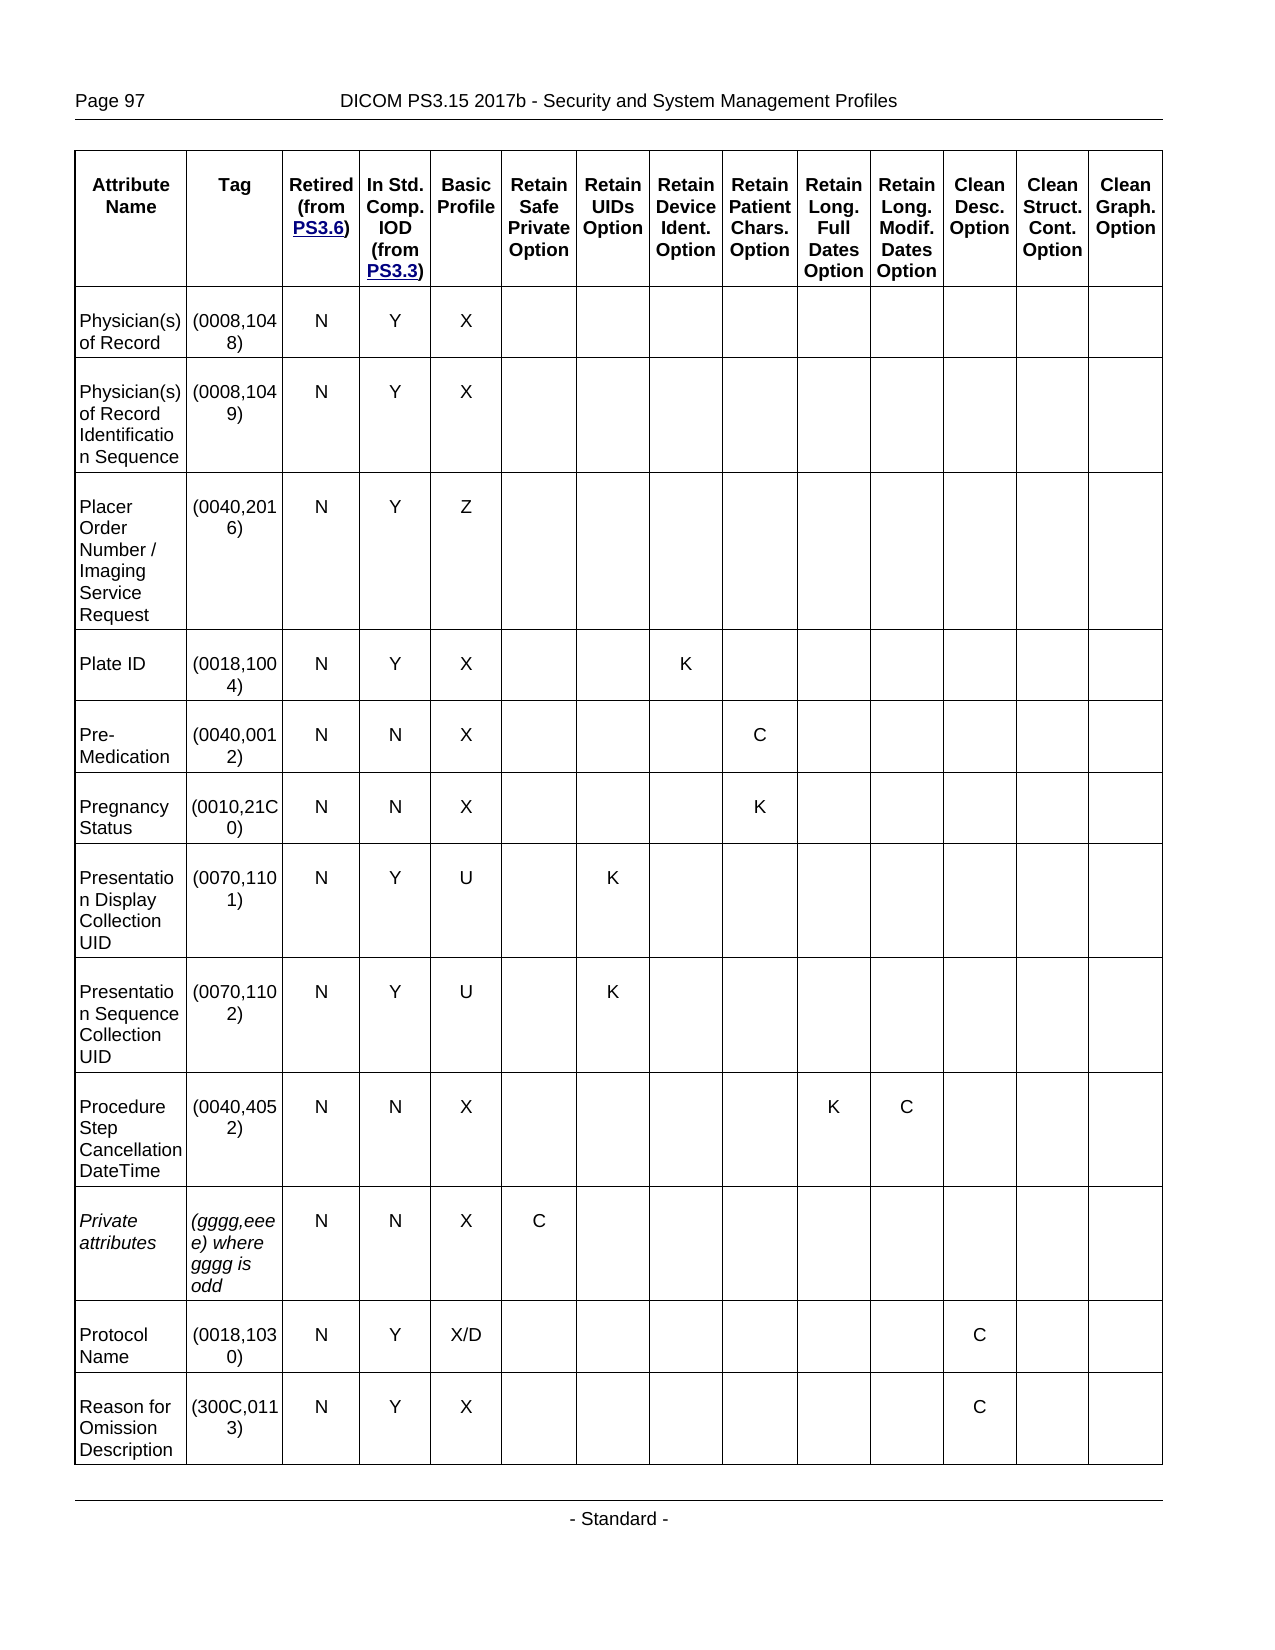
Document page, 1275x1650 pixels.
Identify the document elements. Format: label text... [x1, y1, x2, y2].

table_cell [871, 630, 943, 700]
table_cell [798, 1373, 870, 1464]
table_header Retain Device Ident. Option [650, 151, 722, 286]
table_cell C [871, 1073, 943, 1186]
table_cell U [431, 844, 501, 957]
table_cell [723, 630, 797, 700]
table_cell [502, 773, 576, 843]
table_cell [502, 844, 576, 957]
table_cell Plate ID [76, 630, 186, 700]
table_cell N [283, 473, 359, 629]
table_cell Reason for Omission Description [76, 1373, 186, 1464]
table_cell [723, 358, 797, 472]
table_cell [577, 473, 649, 629]
table_cell X [431, 1073, 501, 1186]
table_cell N [283, 1187, 359, 1300]
table_cell [650, 1187, 722, 1300]
table_cell [871, 844, 943, 957]
table_header Retired (from PS3.6) [283, 151, 359, 286]
table_cell Y [360, 630, 430, 700]
table_cell [871, 1301, 943, 1372]
table_cell C [944, 1373, 1016, 1464]
table_header Retain Long. Modif. Dates Option [871, 151, 943, 286]
table_cell [944, 701, 1016, 772]
table_cell N [283, 844, 359, 957]
table_cell [871, 701, 943, 772]
table_cell [577, 1073, 649, 1186]
table_cell [1089, 630, 1162, 700]
table_cell [650, 287, 722, 357]
table_cell [871, 1187, 943, 1300]
table_cell N [360, 773, 430, 843]
table_cell Y [360, 1301, 430, 1372]
table_cell C [502, 1187, 576, 1300]
table_cell [798, 473, 870, 629]
table_cell [1089, 287, 1162, 357]
table_cell K [723, 773, 797, 843]
table_cell (0070,1101) [187, 844, 282, 957]
table_cell K [577, 958, 649, 1072]
table_cell X/D [431, 1301, 501, 1372]
table_cell [650, 773, 722, 843]
table_cell Procedure Step Cancellation DateTime [76, 1073, 186, 1186]
table_cell [577, 1187, 649, 1300]
table_header Clean Struct. Cont. Option [1017, 151, 1088, 286]
table_cell (0040,0012) [187, 701, 282, 772]
table_cell [1089, 1187, 1162, 1300]
table_cell [1089, 701, 1162, 772]
table_cell [502, 358, 576, 472]
table_cell [577, 773, 649, 843]
table_cell [798, 287, 870, 357]
table_cell N [283, 701, 359, 772]
table_cell [944, 630, 1016, 700]
table_cell N [360, 1187, 430, 1300]
table_cell X [431, 773, 501, 843]
table_cell [1017, 1073, 1088, 1186]
table_cell N [283, 630, 359, 700]
table_cell [723, 1301, 797, 1372]
table_cell [871, 1373, 943, 1464]
table_cell Y [360, 1373, 430, 1464]
table_cell [1017, 287, 1088, 357]
table_cell [650, 1073, 722, 1186]
table_cell C [723, 701, 797, 772]
table_cell [577, 1373, 649, 1464]
table_cell [577, 287, 649, 357]
table_cell [650, 844, 722, 957]
table_cell Z [431, 473, 501, 629]
table_cell [502, 630, 576, 700]
table_cell [577, 630, 649, 700]
table_cell [502, 473, 576, 629]
table_header In Std. Comp. IOD (from PS3.3) [360, 151, 430, 286]
table_cell [871, 773, 943, 843]
table_cell Pregnancy Status [76, 773, 186, 843]
table_header Retain Patient Chars. Option [723, 151, 797, 286]
table_cell N [283, 358, 359, 472]
table_cell [871, 958, 943, 1072]
table_cell X [431, 630, 501, 700]
table_cell [650, 358, 722, 472]
table_cell [1017, 773, 1088, 843]
table_cell [502, 701, 576, 772]
table_cell (0010,21C0) [187, 773, 282, 843]
table_cell [944, 358, 1016, 472]
table_cell Physician(s) of Record Identification Sequence [76, 358, 186, 472]
table_header Tag [187, 151, 282, 286]
table_cell (0040,4052) [187, 1073, 282, 1186]
table_cell Pre-Medication [76, 701, 186, 772]
table_cell [650, 1373, 722, 1464]
table_cell [1017, 630, 1088, 700]
table_cell [1089, 1373, 1162, 1464]
table_cell N [360, 701, 430, 772]
table_cell K [577, 844, 649, 957]
table_cell [577, 358, 649, 472]
table_cell Physician(s) of Record [76, 287, 186, 357]
table_cell N [283, 1301, 359, 1372]
table_cell [944, 1073, 1016, 1186]
table_cell [1089, 958, 1162, 1072]
table_cell [1089, 358, 1162, 472]
table_cell [502, 958, 576, 1072]
table_cell Y [360, 844, 430, 957]
table_cell [723, 844, 797, 957]
table_cell N [283, 958, 359, 1072]
table_cell [944, 773, 1016, 843]
table_cell N [283, 773, 359, 843]
table_cell [1017, 1187, 1088, 1300]
table_cell [723, 958, 797, 1072]
table_cell [798, 1187, 870, 1300]
table_cell [871, 473, 943, 629]
table_cell [798, 358, 870, 472]
table_cell [798, 630, 870, 700]
table_cell [1089, 773, 1162, 843]
table_cell [871, 287, 943, 357]
table_cell [944, 844, 1016, 957]
table_cell Placer Order Number / Imaging Service Request [76, 473, 186, 629]
table_cell (0018,1030) [187, 1301, 282, 1372]
table_cell [798, 958, 870, 1072]
table_cell N [283, 1373, 359, 1464]
table_cell [1017, 958, 1088, 1072]
table_cell [1017, 358, 1088, 472]
table_header Attribute Name [76, 151, 186, 286]
table_header Retain UIDs Option [577, 151, 649, 286]
table_cell Y [360, 358, 430, 472]
table_cell [944, 958, 1016, 1072]
table_cell (0008,1048) [187, 287, 282, 357]
table_cell X [431, 287, 501, 357]
table_cell [577, 701, 649, 772]
table_cell [1017, 473, 1088, 629]
table_cell X [431, 1187, 501, 1300]
table_cell [723, 1187, 797, 1300]
table_cell [1089, 1301, 1162, 1372]
table_cell (0018,1004) [187, 630, 282, 700]
table_cell (0008,1049) [187, 358, 282, 472]
table_cell [1017, 844, 1088, 957]
table_cell [798, 773, 870, 843]
table_cell [798, 1301, 870, 1372]
table_cell Y [360, 287, 430, 357]
table_cell Y [360, 473, 430, 629]
table_cell Protocol Name [76, 1301, 186, 1372]
table_header Retain Long. Full Dates Option [798, 151, 870, 286]
table_cell X [431, 358, 501, 472]
table_cell [871, 358, 943, 472]
table_cell C [944, 1301, 1016, 1372]
table_cell N [360, 1073, 430, 1186]
table_cell N [283, 1073, 359, 1186]
table_cell X [431, 1373, 501, 1464]
table_cell [1017, 1301, 1088, 1372]
table_cell [1017, 1373, 1088, 1464]
table_cell [1089, 473, 1162, 629]
table_cell [944, 287, 1016, 357]
table_cell [650, 473, 722, 629]
table_cell (300C,0113) [187, 1373, 282, 1464]
table_cell N [283, 287, 359, 357]
table_header Clean Desc. Option [944, 151, 1016, 286]
table_cell (0040,2016) [187, 473, 282, 629]
table_cell [1017, 701, 1088, 772]
table_cell [944, 473, 1016, 629]
table_cell [944, 1187, 1016, 1300]
table_cell [650, 701, 722, 772]
table_cell [650, 1301, 722, 1372]
table_cell [650, 958, 722, 1072]
table_cell [723, 287, 797, 357]
table_cell [502, 1373, 576, 1464]
table_cell [1089, 844, 1162, 957]
table_cell [798, 701, 870, 772]
table_cell Presentation Sequence Collection UID [76, 958, 186, 1072]
table_cell Y [360, 958, 430, 1072]
table_cell [502, 287, 576, 357]
table_cell [723, 1073, 797, 1186]
table_cell [1089, 1073, 1162, 1186]
table_header Basic Profile [431, 151, 501, 286]
table_cell Presentation Display Collection UID [76, 844, 186, 957]
table_cell [577, 1301, 649, 1372]
table_cell U [431, 958, 501, 1072]
table_header Retain Safe Private Option [502, 151, 576, 286]
table_header Clean Graph. Option [1089, 151, 1162, 286]
table_cell X [431, 701, 501, 772]
table_cell (gggg,eeee) where gggg is odd [187, 1187, 282, 1300]
table_cell [723, 473, 797, 629]
table_cell (0070,1102) [187, 958, 282, 1072]
table_cell [502, 1301, 576, 1372]
table_cell K [650, 630, 722, 700]
table_cell [502, 1073, 576, 1186]
table_cell [723, 1373, 797, 1464]
table_cell K [798, 1073, 870, 1186]
table_cell Private attributes [76, 1187, 186, 1300]
table_cell [798, 844, 870, 957]
